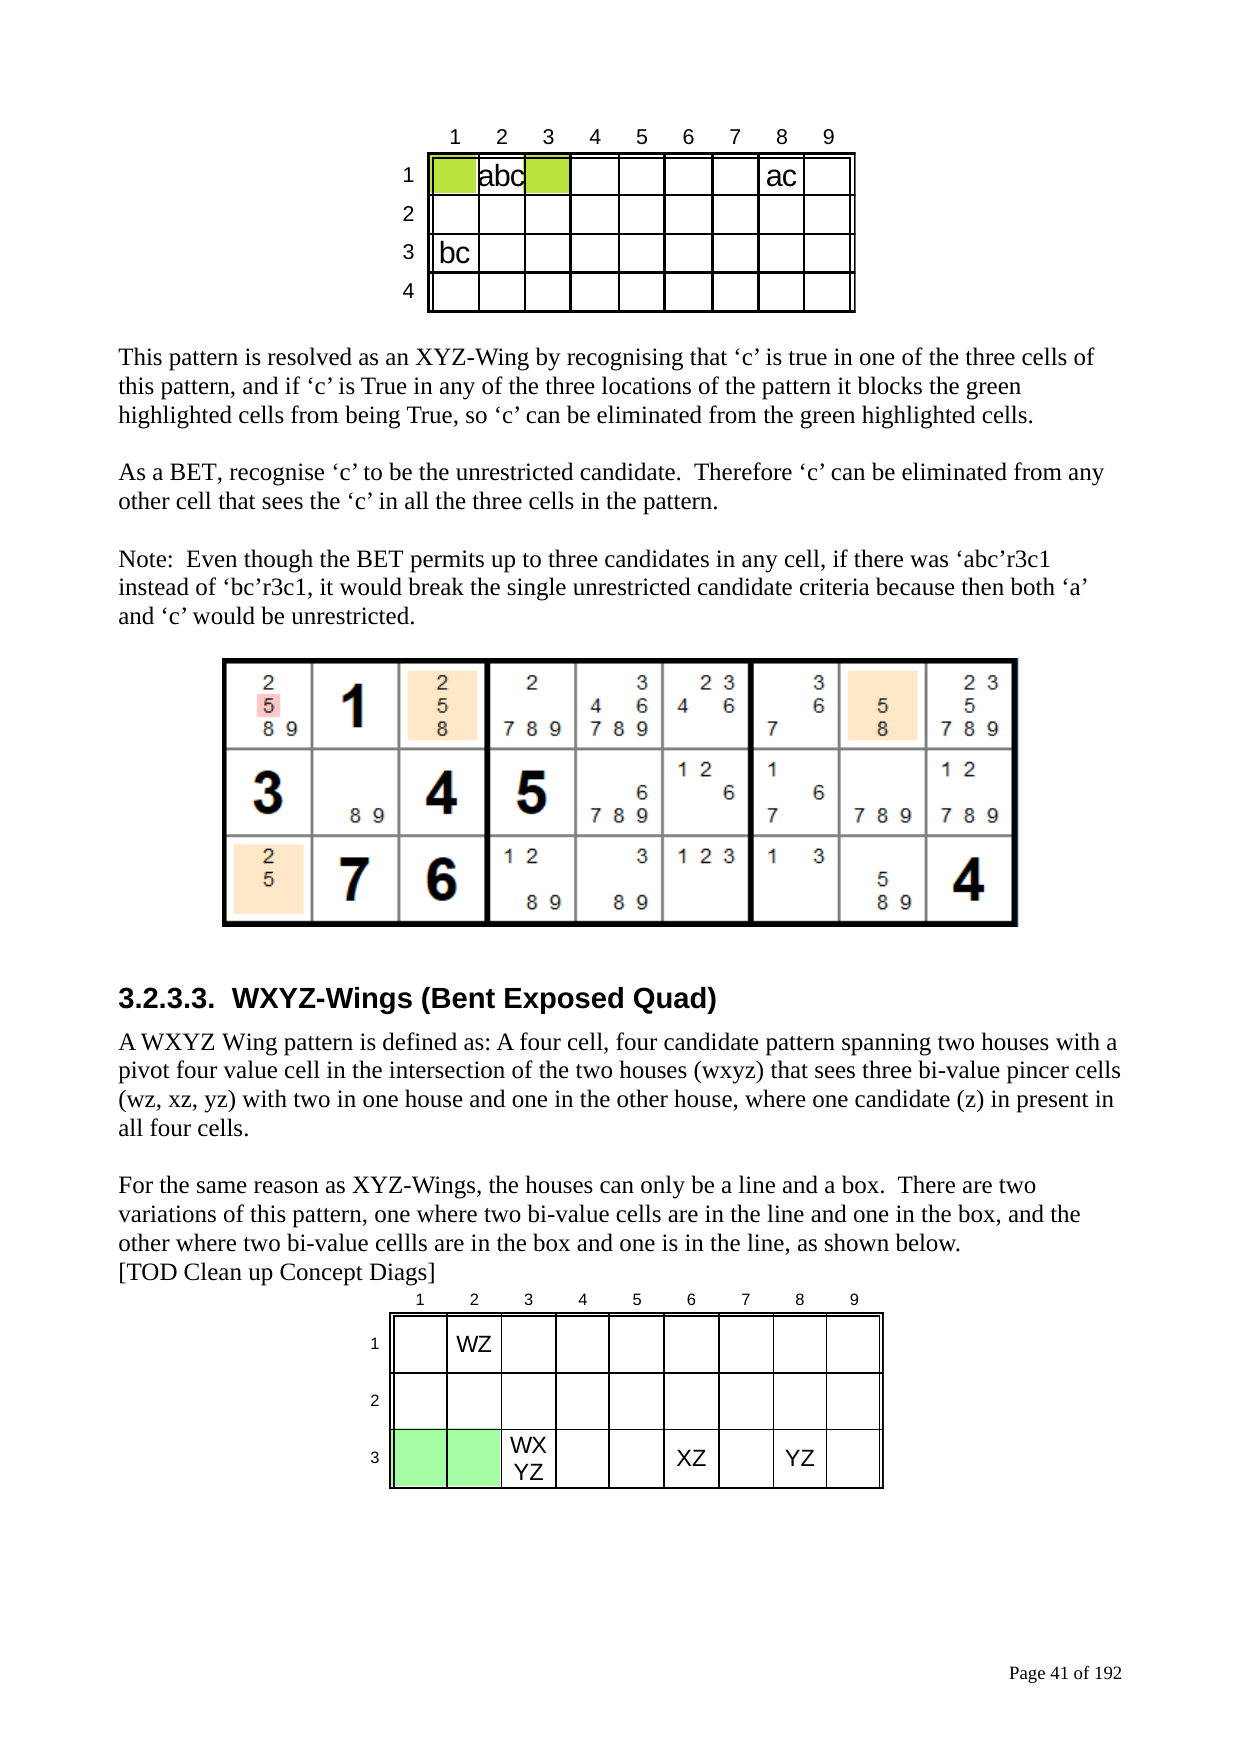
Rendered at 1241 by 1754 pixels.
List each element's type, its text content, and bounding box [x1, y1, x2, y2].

text [TOD Clean up Concept Diags] [118, 1257, 1122, 1286]
subtitle WXYZ-Wings (Bent Exposed Quad) [118, 981, 1122, 1014]
text This pattern is resolved as an XYZ-Wing by recognising that ‘c’ is true in one of the three cells of this pattern, and if ‘c’ is True in any of the three locations of the pattern it blocks the green highlighted cells from being True, so ‘c’ can be eliminated from the green highlighted cells. [118, 342, 1122, 429]
text Note: Even though the BET permits up to three candidates in any cell, if there was ‘abc’r3c1 instead of ‘bc’r3c1, it would break the single unrestricted candidate criteria because then both ‘a’ and ‘c’ would be unrestricted. [118, 544, 1122, 630]
text For the same reason as XYZ-Wings, the houses can only be a line and a box. There are two variations of this pattern, one where two bi-value cells are in the line and one in the box, and the other where two bi-value cellls are in the box and one is in the line, as shown below. [118, 1171, 1122, 1257]
picture [222, 658, 1019, 927]
text A WXYZ Wing pattern is defined as: A four cell, four candidate pattern spanning two houses with a pivot four value cell in the intersection of the two houses (wxyz) that sees three bi-value pincer cells (wz, xz, yz) with two in one house and one in the other house, where one candidate (z) in present in all four cells. [118, 1027, 1122, 1142]
text As a BET, recognise ‘c’ to be the unrestricted candidate. Therefore ‘c’ can be eliminated from any other cell that sees the ‘c’ in all the three cells in the pattern. [118, 457, 1122, 515]
